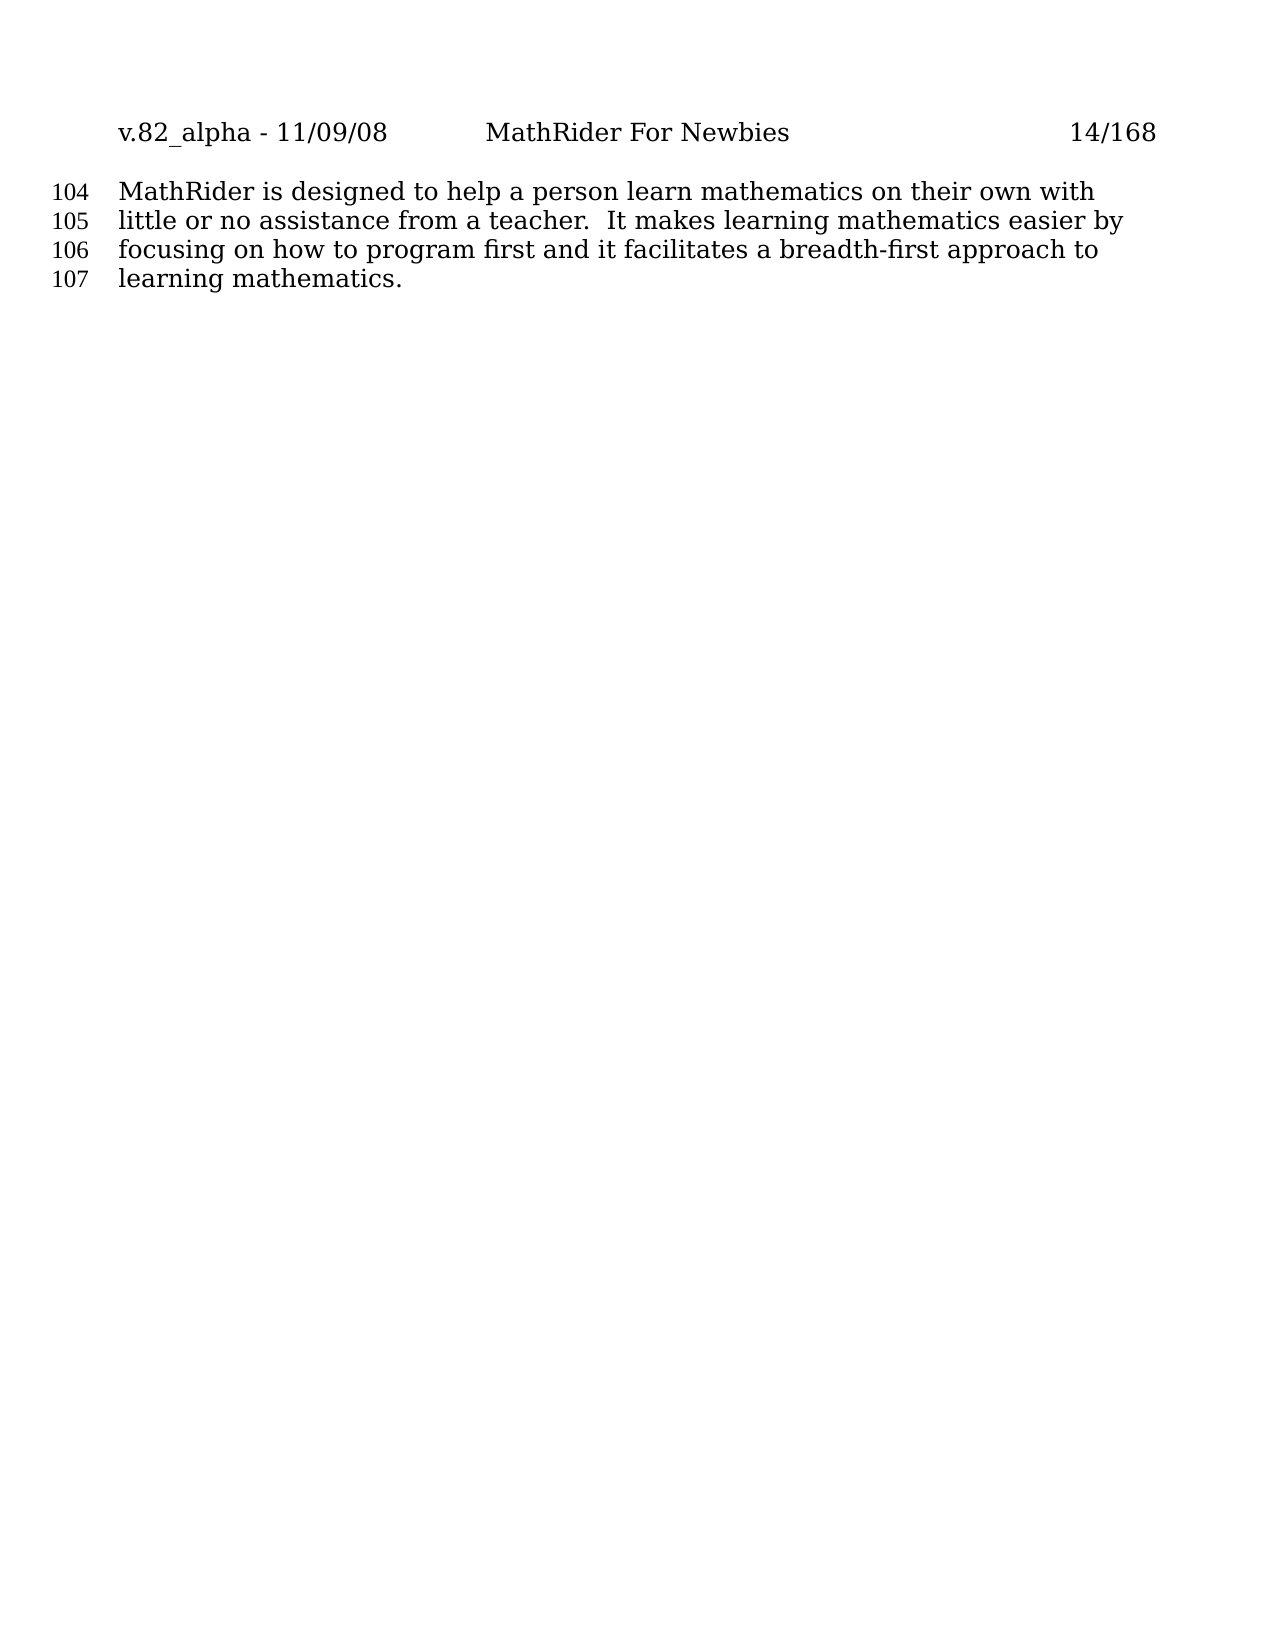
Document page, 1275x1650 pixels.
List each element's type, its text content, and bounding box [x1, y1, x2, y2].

text MathRider is designed to help a person learn mathematics on their own with little or no assistance from a teacher. It makes learning mathematics easier by focusing on how to program first and it facilitates a breadth-first approach to learning mathematics. [118, 177, 1157, 293]
